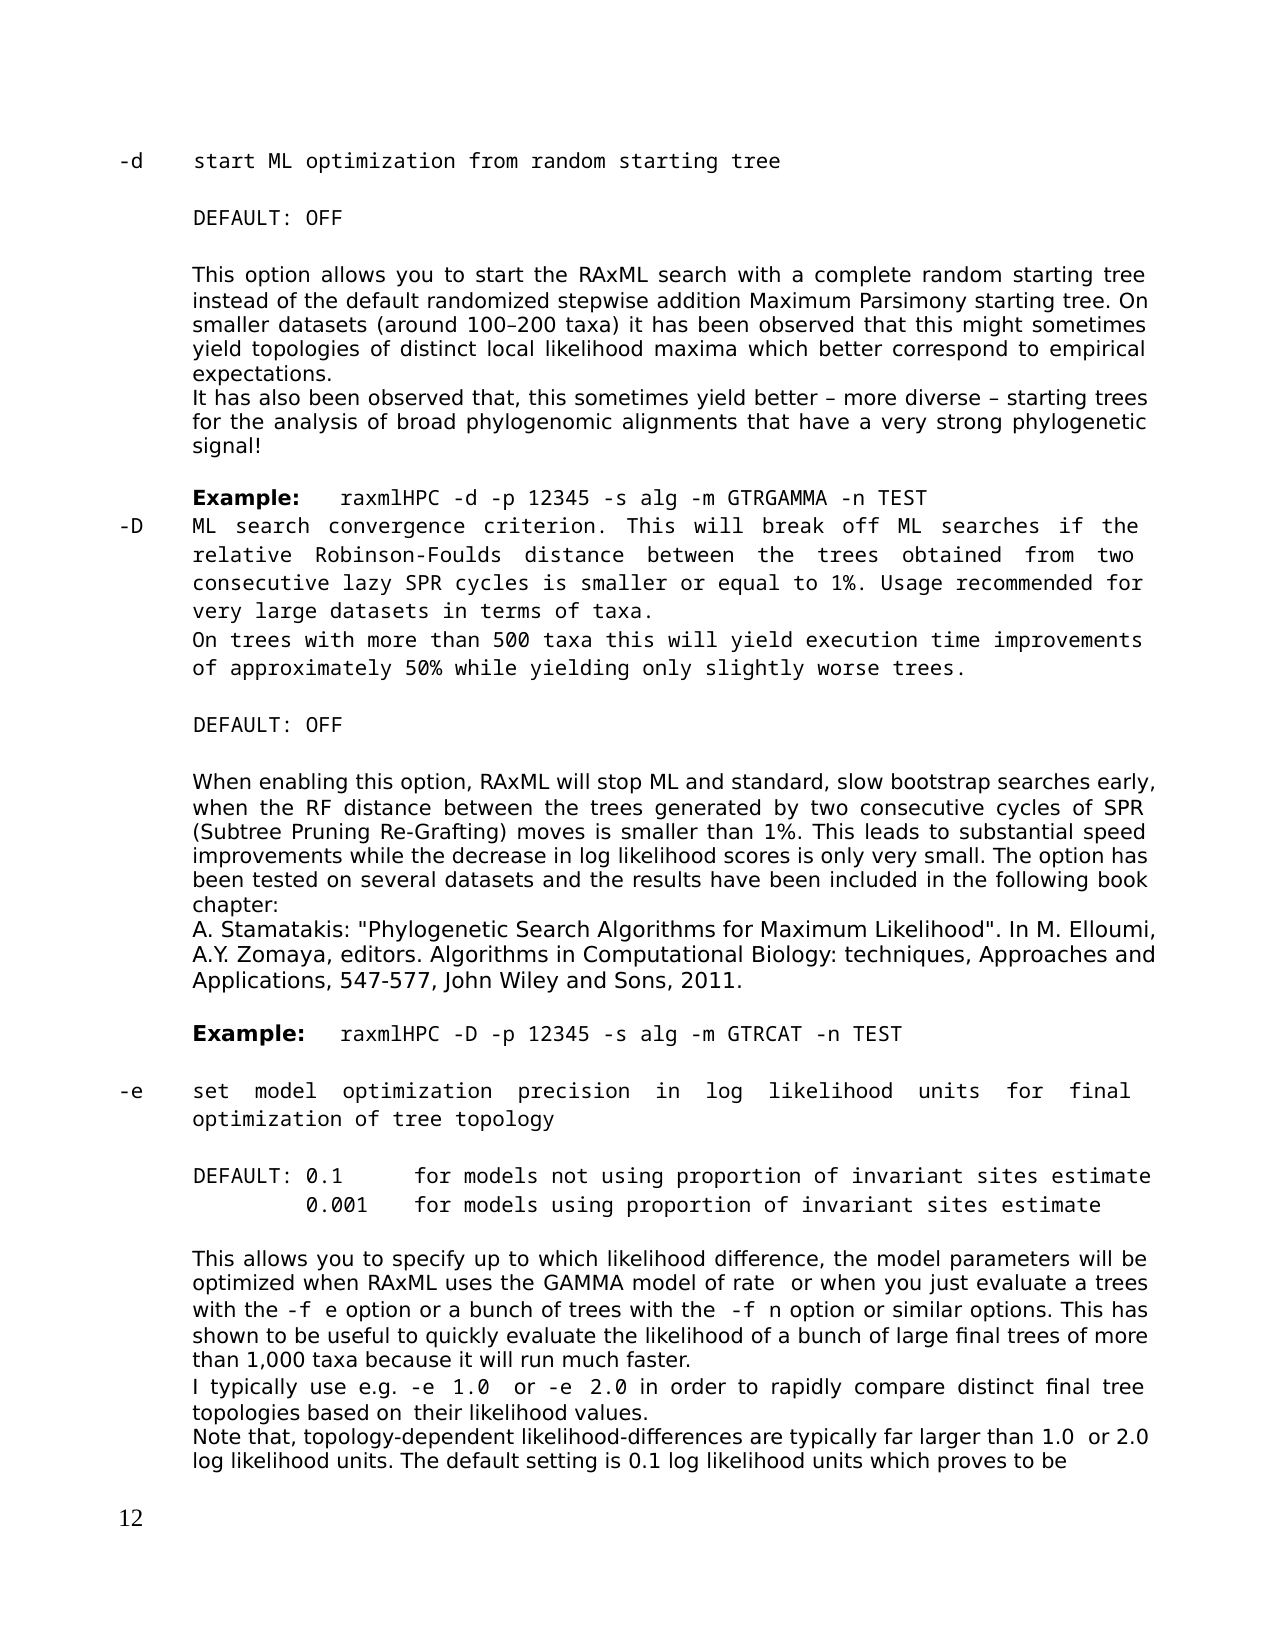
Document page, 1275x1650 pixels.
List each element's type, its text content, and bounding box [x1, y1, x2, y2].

text -D ML search convergence criterion. This will break off ML searches if the relative Robinson-Foulds distance between the trees obtained from two consecutive lazy SPR cycles is smaller or equal to 1%. Usage recommended for very large datasets in terms of taxa. [118, 511, 1157, 625]
text Example: raxmlHPC -d -p 12345 -s alg -m GTRGAMMA -n TEST [118, 483, 1157, 511]
text I typically use e.g. -e 1.0 or -e 2.0 in order to rapidly compare distinct final tree topologies based on their likelihood values. [118, 1372, 1157, 1425]
text -d start ML optimization from random starting tree [118, 147, 1157, 175]
text DEFAULT: OFF [118, 710, 1157, 739]
text A. Stamatakis: "Phylogenetic Search Algorithms for Maximum Likelihood". In M. Elloumi, A.Y. Zomaya, editors. Algorithms in Computational Biology: techniques, Approaches and Applications, 547-577, John Wiley and Sons, 2011. [118, 917, 1157, 994]
text This allows you to specify up to which likelihood difference, the model parameters will be optimized when RAxML uses the GAMMA model of rate or when you just evaluate a trees with the -f e option or a bunch of trees with the -f n option or similar options. This has shown to be useful to quickly evaluate the likelihood of a bunch of large final trees of more than 1,000 taxa because it will run much faster. [118, 1247, 1157, 1372]
text DEFAULT: 0.1 for models not using proportion of invariant sites estimate [118, 1161, 1157, 1190]
text DEFAULT: OFF [118, 203, 1157, 232]
text It has also been observed that, this sometimes yield better – more diverse – starting trees for the analysis of broad phylogenomic alignments that have a very strong phylogenetic signal! [118, 386, 1157, 459]
text Example: raxmlHPC -D -p 12345 -s alg -m GTRCAT -n TEST [118, 1019, 1157, 1048]
text -e set model optimization precision in log likelihood units for final optimization of tree topology [118, 1076, 1157, 1133]
text When enabling this option, RAxML will stop ML and standard, slow bootstrap searches early, when the RF distance between the trees generated by two consecutive cycles of SPR (Subtree Pruning Re-Grafting) moves is smaller than 1%. This leads to substantial speed improvements while the decrease in log likelihood scores is only very small. The option has been tested on several datasets and the results have been included in the following book chapter: [118, 767, 1157, 917]
text On trees with more than 500 taxa this will yield execution time improvements of approximately 50% while yielding only slightly worse trees. [118, 625, 1157, 682]
text Note that, topology-dependent likelihood-differences are typically far larger than 1.0 or 2.0 log likelihood units. The default setting is 0.1 log likelihood units which proves to be [118, 1425, 1157, 1474]
text 0.001 for models using proportion of invariant sites estimate [118, 1190, 1157, 1218]
text This option allows you to start the RAxML search with a complete random starting tree instead of the default randomized stepwise addition Maximum Parsimony starting tree. On smaller datasets (around 100–200 taxa) it has been observed that this might sometimes yield topologies of distinct local likelihood maxima which better correspond to empirical expectations. [118, 260, 1157, 386]
